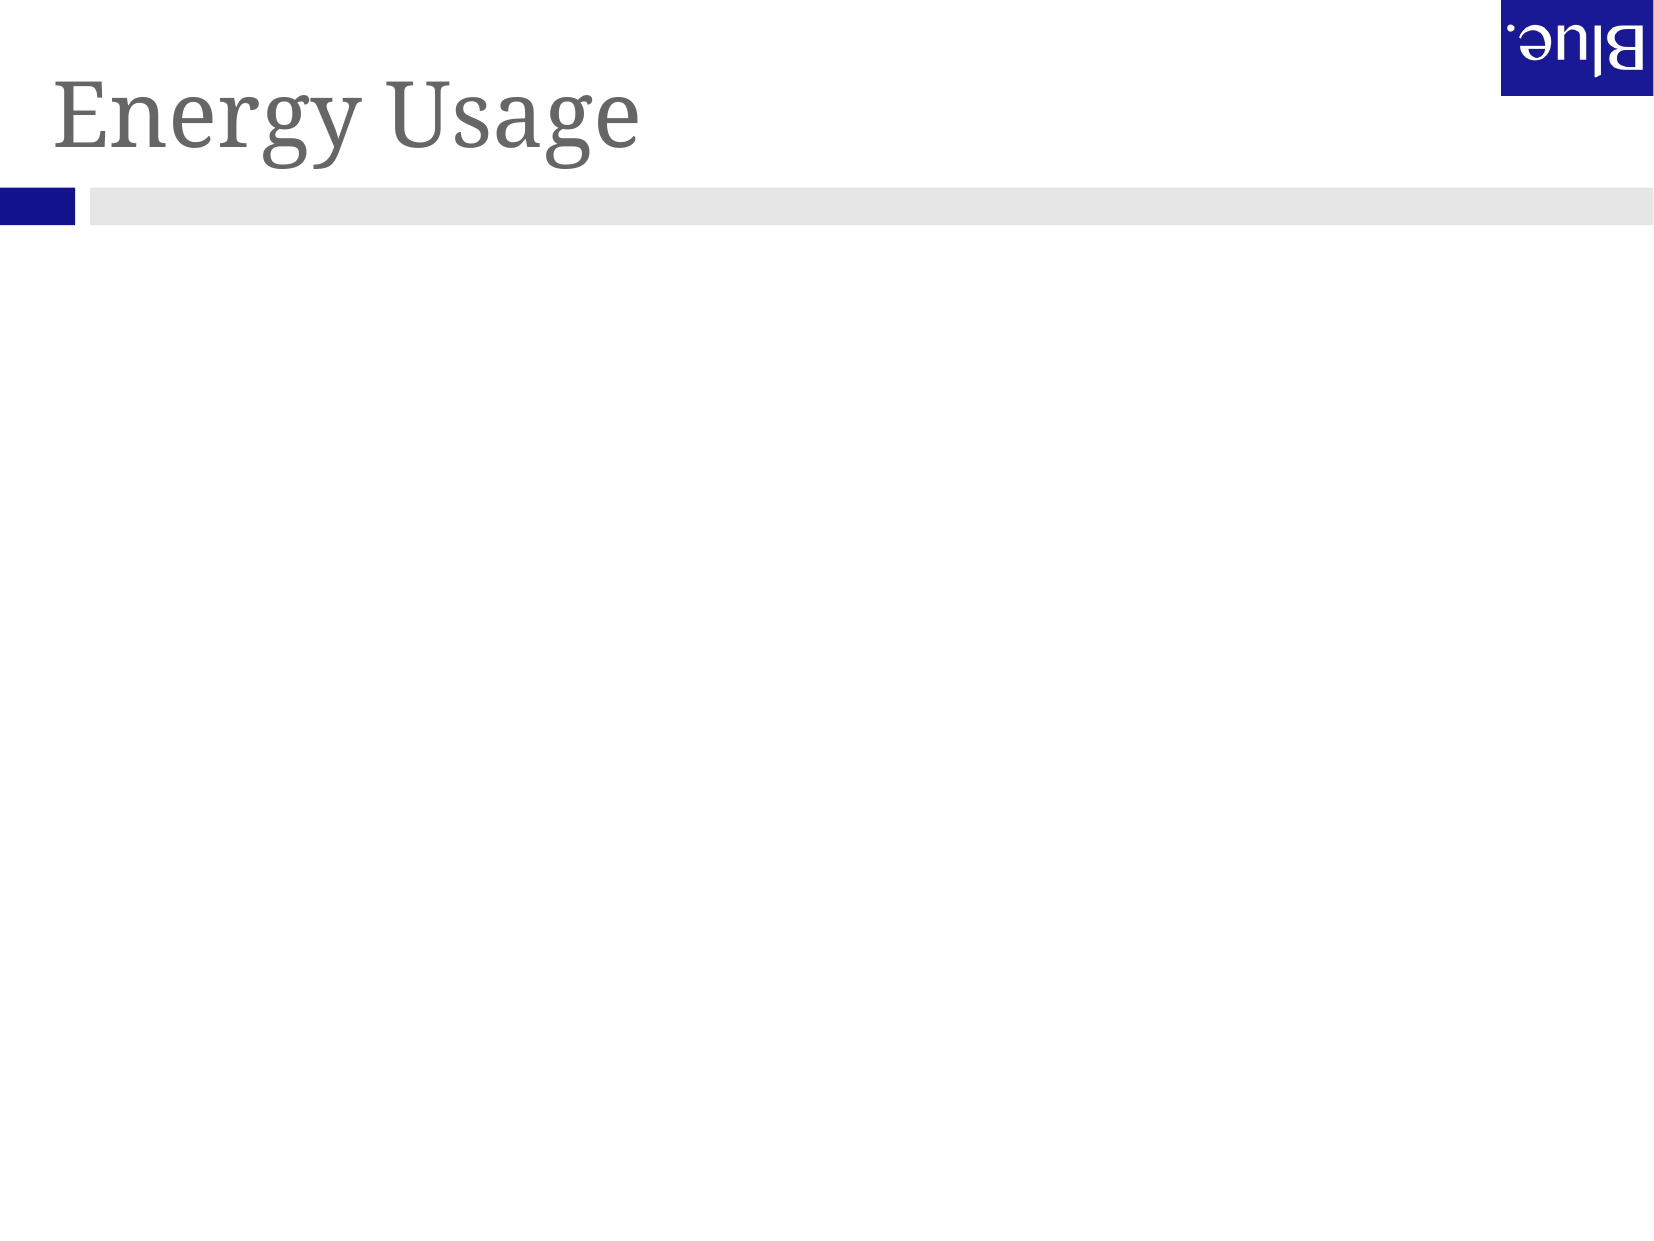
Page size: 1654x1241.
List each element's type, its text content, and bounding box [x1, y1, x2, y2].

title Energy Usage [37, 37, 1613, 188]
picture [1501, 0, 1654, 96]
